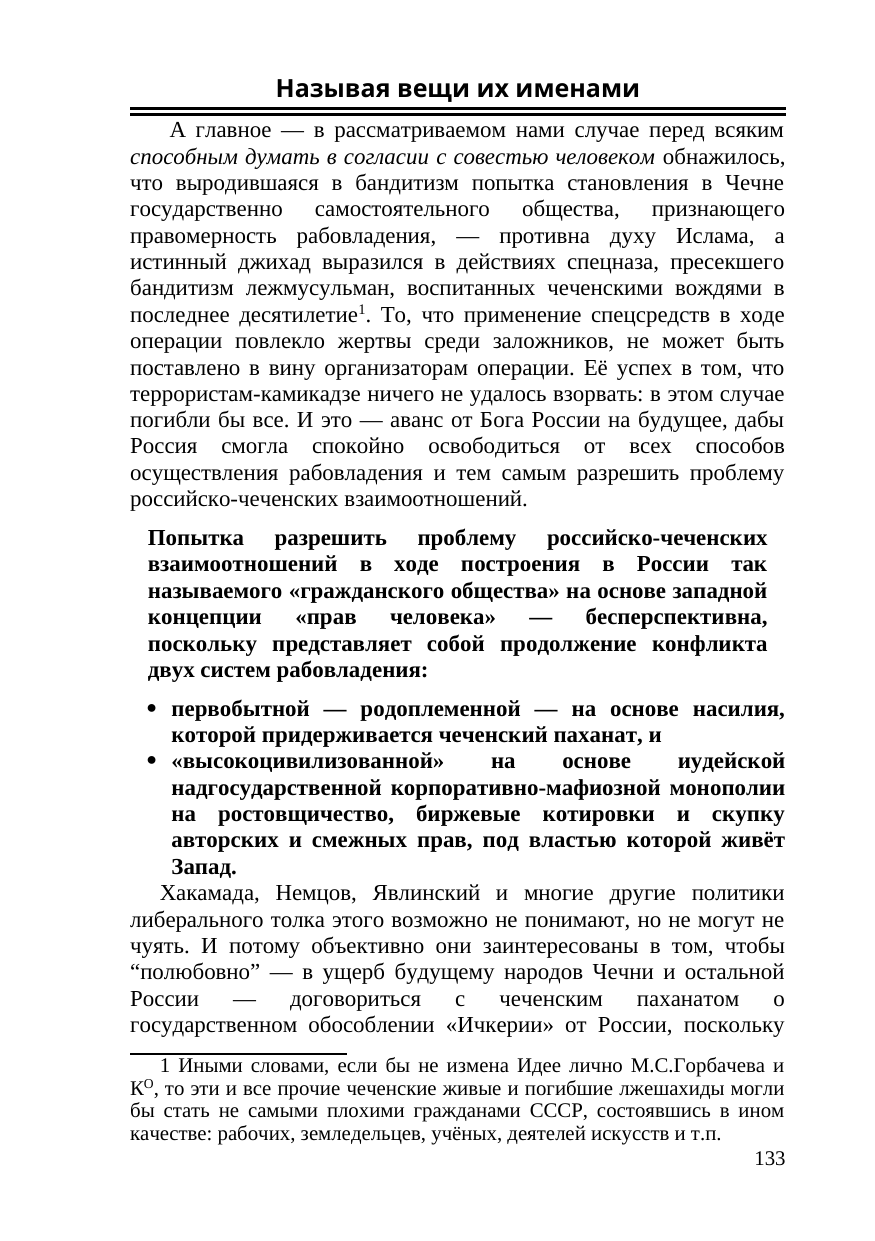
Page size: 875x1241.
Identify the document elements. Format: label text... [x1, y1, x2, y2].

text А главное — в рассматриваемом нами случае перед всяким способным думать в согласии с совестью человеком обнажилось, что выродившаяся в бандитизм попытка становления в Чечне государственно самостоятельного общества, признающего правомерность рабовладения, — противна духу Ислама, а истинный джихад выразился в действиях спецназа, пресекшего бандитизм лежмусульман, воспитанных чеченскими вождями в последнее десятилетие. То, что применение спецсредств в ходе операции повлекло жертвы среди заложников, не может быть поставлено в вину организаторам операции. Её успех в том, что террористам-камикадзе ничего не удалось взорвать: в этом случае погибли бы все. И это — аванс от Бога России на будущее, дабы Россия смогла спокойно освободиться от всех способов осуществления рабовладения и тем самым разрешить проблему российско-чеченских взаимоотношений. [130, 116, 786, 512]
list первобытной — родоплеменной — на основе насилия, которой придерживается чеченский паханат, и [148, 695, 786, 747]
list «высокоцивилизованной» на основе иудейской надгосударственной корпоративно-мафиозной монополии на ростовщичество, биржевые котировки и скупку авторских и смежных прав, под властью которой живёт Запад. [148, 747, 786, 879]
text Хакамада, Немцов, Явлинский и многие другие политики либерального толка этого возможно не понимают, но не могут не чуять. И потому объективно они заинтересованы в том, чтобы “полюбовно” — в ущерб будущему народов Чечни и остальной России — договориться с чеченским паханатом о государственном обособлении «Ичкерии» от России, поскольку [130, 879, 786, 1037]
text Попытка разрешить проблему российско-чеченских взаимоотношений в ходе построения в России так называемого «гражданского общества» на основе западной концепции «прав человека» — бесперспективна, поскольку представляет собой продолжение конфликта двух систем рабовладения: [148, 524, 768, 682]
text Иными словами, если бы не измена Идее лично М.С.Горбачева и КО, то эти и все прочие чеченские живые и погибшие лжешахиды могли бы стать не самыми плохими гражданами СССР, состоявшись в ином качестве: рабочих, земледельцев, учёных, деятелей искусств и т.п. [130, 1054, 786, 1145]
